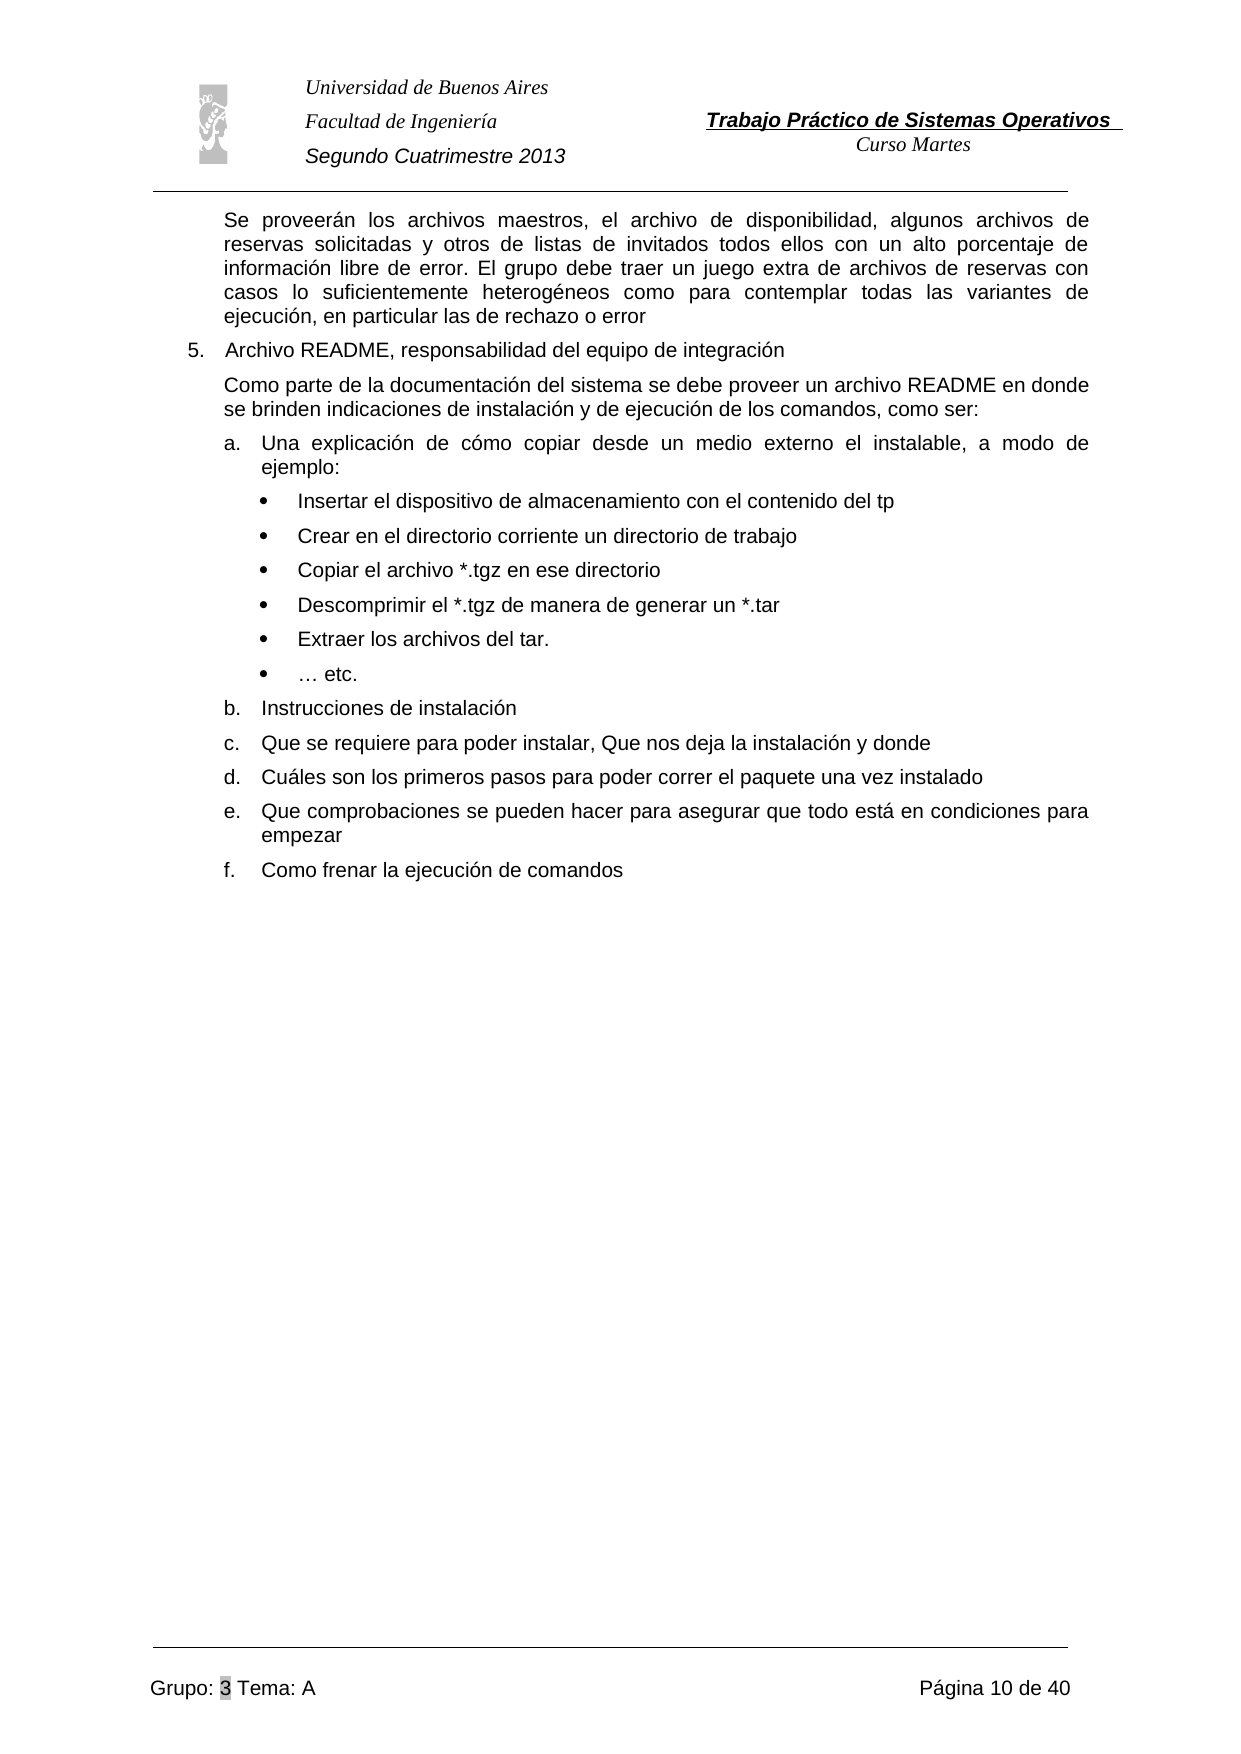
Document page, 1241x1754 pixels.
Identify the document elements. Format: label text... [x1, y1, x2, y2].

text Como parte de la documentación del sistema se debe proveer un archivo README en donde se brinden indicaciones de instalación y de ejecución de los comandos, como ser: [224, 372, 1090, 420]
list Descomprimir el *.tgz de manera de generar un *.tar [260, 592, 1090, 617]
list Cuáles son los primeros pasos para poder correr el paquete una vez instalado [224, 765, 1090, 789]
list Crear en el directorio corriente un directorio de trabajo [260, 523, 1090, 548]
list Copiar el archivo *.tgz en ese directorio [260, 558, 1090, 582]
list Instrucciones de instalación [224, 696, 1090, 720]
list Como frenar la ejecución de comandos [224, 857, 1090, 881]
text Se proveerán los archivos maestros, el archivo de disponibilidad, algunos archivos de reservas solicitadas y otros de listas de invitados todos ellos con un alto porcentaje de información libre de error. El grupo debe traer un juego extra de archivos de reservas con casos lo suficientemente heterogéneos como para contemplar todas las variantes de ejecución, en particular las de rechazo o error [224, 208, 1090, 328]
list Una explicación de cómo copiar desde un medio externo el instalable, a modo de ejemplo: [224, 431, 1090, 479]
list Insertar el dispositivo de almacenamiento con el contenido del tp [260, 489, 1090, 513]
list Archivo README, responsabilidad del equipo de integración [187, 338, 1090, 362]
picture [198, 82, 231, 166]
list Que comprobaciones se pueden hacer para asegurar que todo está en condiciones para empezar [224, 799, 1090, 847]
list … etc. [260, 661, 1090, 686]
list Extraer los archivos del tar. [260, 627, 1090, 651]
list Que se requiere para poder instalar, Que nos deja la instalación y donde [224, 730, 1090, 754]
